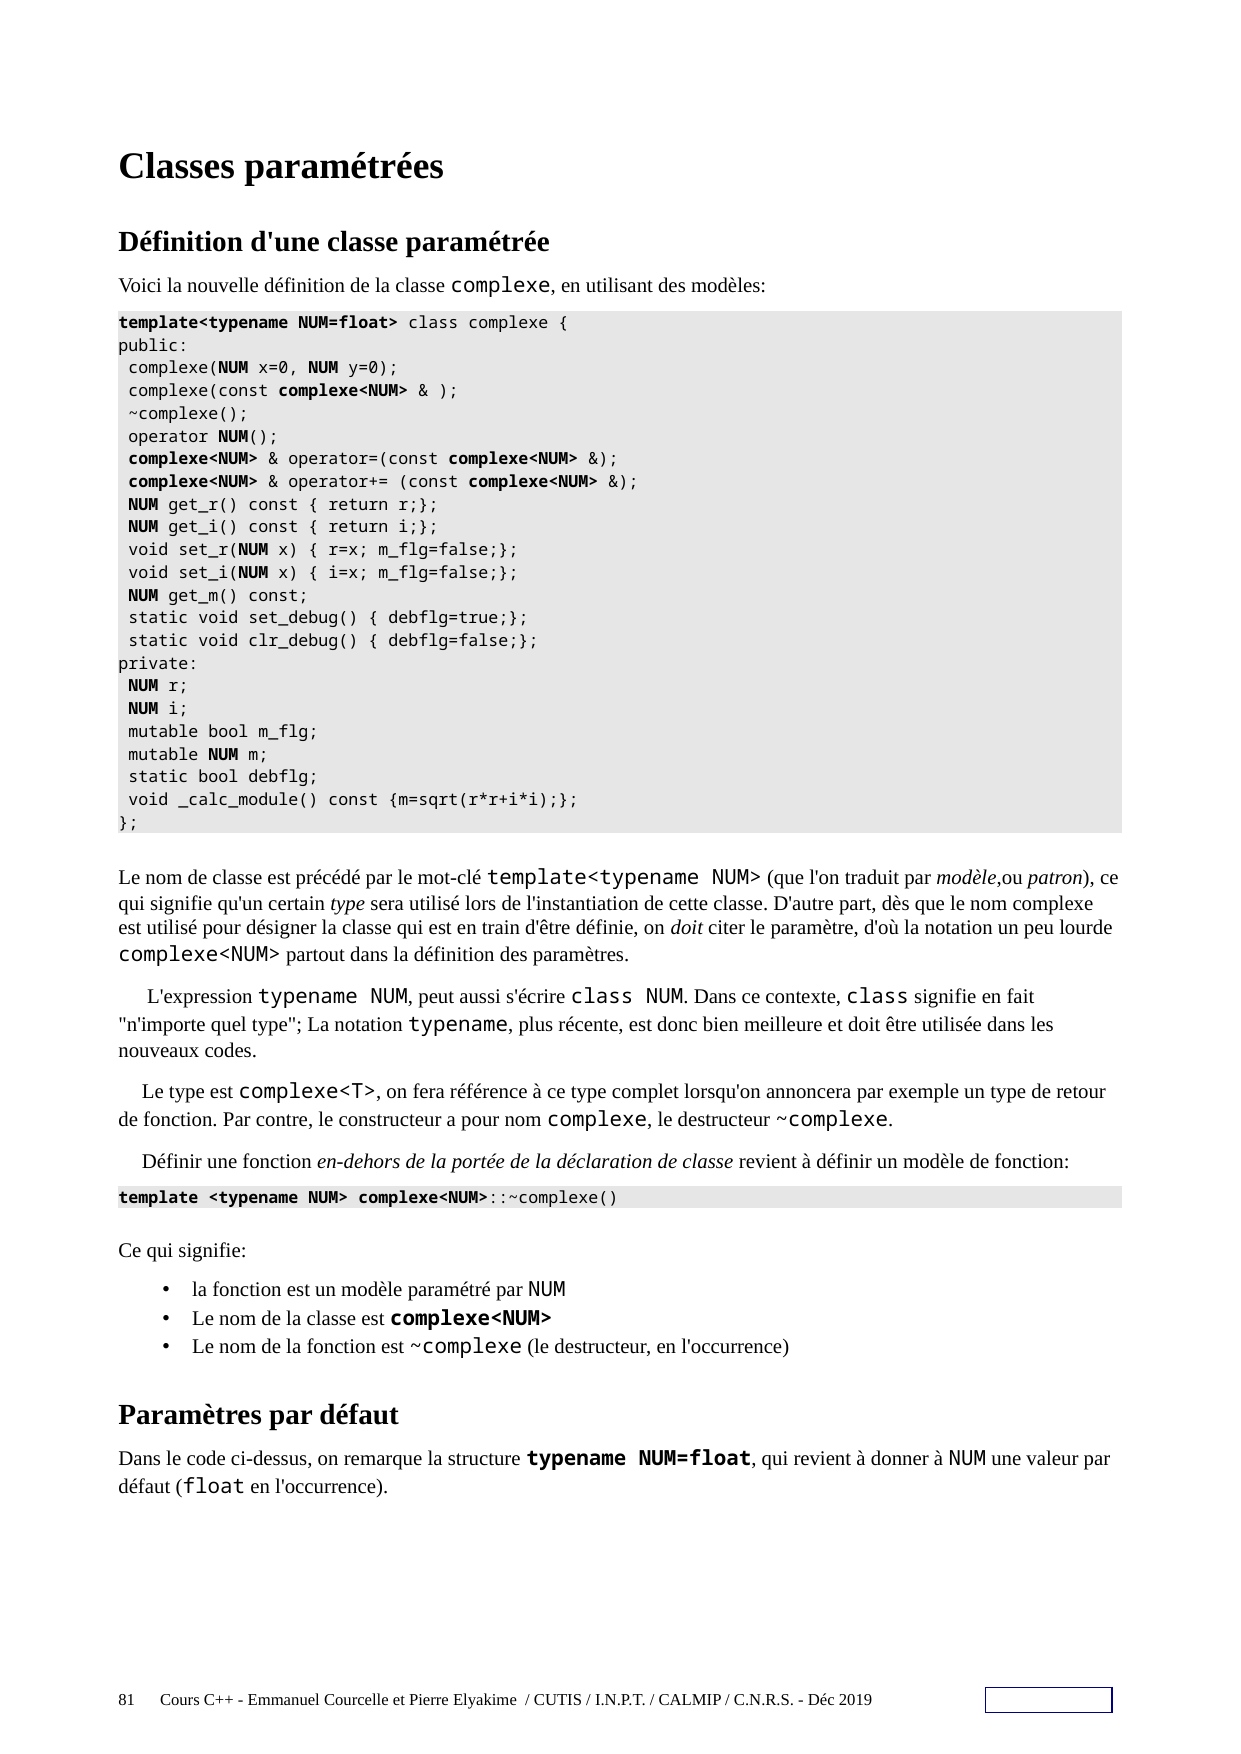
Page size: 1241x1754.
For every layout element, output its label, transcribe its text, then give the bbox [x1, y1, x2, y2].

text template<typename NUM=float> class complexe { [118, 311, 1122, 333]
text NUM get_i() const { return i;}; [118, 515, 1122, 538]
text }; [118, 810, 1122, 833]
text public: [118, 333, 1122, 356]
text void _calc_module() const {m=sqrt(r*r+i*i);}; [118, 788, 1122, 810]
text static bool debflg; [118, 765, 1122, 788]
list Le nom de la classe est complexe<NUM> [162, 1303, 1122, 1331]
subtitle Définition d'une classe paramétrée [118, 224, 1122, 257]
list Le nom de la fonction est ~complexe (le destructeur, en l'occurrence) [162, 1331, 1122, 1360]
text NUM i; [118, 697, 1122, 719]
text template <typename NUM> complexe<NUM>::~complexe() [118, 1186, 1122, 1208]
text NUM get_m() const; [118, 583, 1122, 606]
text Définir une fonction en-dehors de la portée de la déclaration de classe revient à définir un modèle de fonction: [118, 1145, 1122, 1173]
text mutable NUM m; [118, 742, 1122, 765]
text operator NUM(); [118, 424, 1122, 447]
text Dans le code ci-dessus, on remarque la structure typename NUM=float, qui revient à donner à NUM une valeur par défaut (float en l'occurrence). [118, 1443, 1122, 1500]
text void set_r(NUM x) { r=x; m_flg=false;}; [118, 538, 1122, 561]
text NUM r; [118, 674, 1122, 697]
text static void set_debug() { debflg=true;}; [118, 606, 1122, 629]
text ~complexe(); [118, 402, 1122, 424]
text private: [118, 651, 1122, 674]
text Le type est complexe<T>, on fera référence à ce type complet lorsqu'on annoncera par exemple un type de retour de fonction. Par contre, le constructeur a pour nom complexe, le destructeur ~complexe. [118, 1074, 1122, 1133]
text complexe<NUM> & operator=(const complexe<NUM> &); [118, 447, 1122, 470]
text void set_i(NUM x) { i=x; m_flg=false;}; [118, 561, 1122, 583]
text complexe(NUM x=0, NUM y=0); [118, 356, 1122, 379]
text Le nom de classe est précédé par le mot-clé template<typename NUM> (que l'on traduit par modèle,ou patron), ce qui signifie qu'un certain type sera utilisé lors de l'instantiation de cette classe. D'autre part, dès que le nom complexe est utilisé pour désigner la classe qui est en train d'être définie, on doit citer le paramètre, d'où la notation un peu lourde complexe<NUM> partout dans la définition des paramètres. [118, 862, 1122, 967]
subtitle Paramètres par défaut [118, 1397, 1122, 1431]
text NUM get_r() const { return r;}; [118, 492, 1122, 515]
text Voici la nouvelle définition de la classe complexe, en utilisant des modèles: [118, 270, 1122, 298]
text complexe<NUM> & operator+= (const complexe<NUM> &); [118, 470, 1122, 492]
text complexe(const complexe<NUM> & ); [118, 379, 1122, 402]
text L'expression typename NUM, peut aussi s'écrire class NUM. Dans ce contexte, class signifie en fait "n'importe quel type"; La notation typename, plus récente, est donc bien meilleure et doit être utilisée dans les nouveaux codes. [118, 980, 1122, 1062]
text mutable bool m_flg; [118, 719, 1122, 742]
text Ce qui signifie: [118, 1238, 1122, 1262]
subtitle Classes paramétrées [118, 143, 1122, 186]
text static void clr_debug() { debflg=false;}; [118, 629, 1122, 651]
list la fonction est un modèle paramétré par NUM [162, 1274, 1122, 1303]
